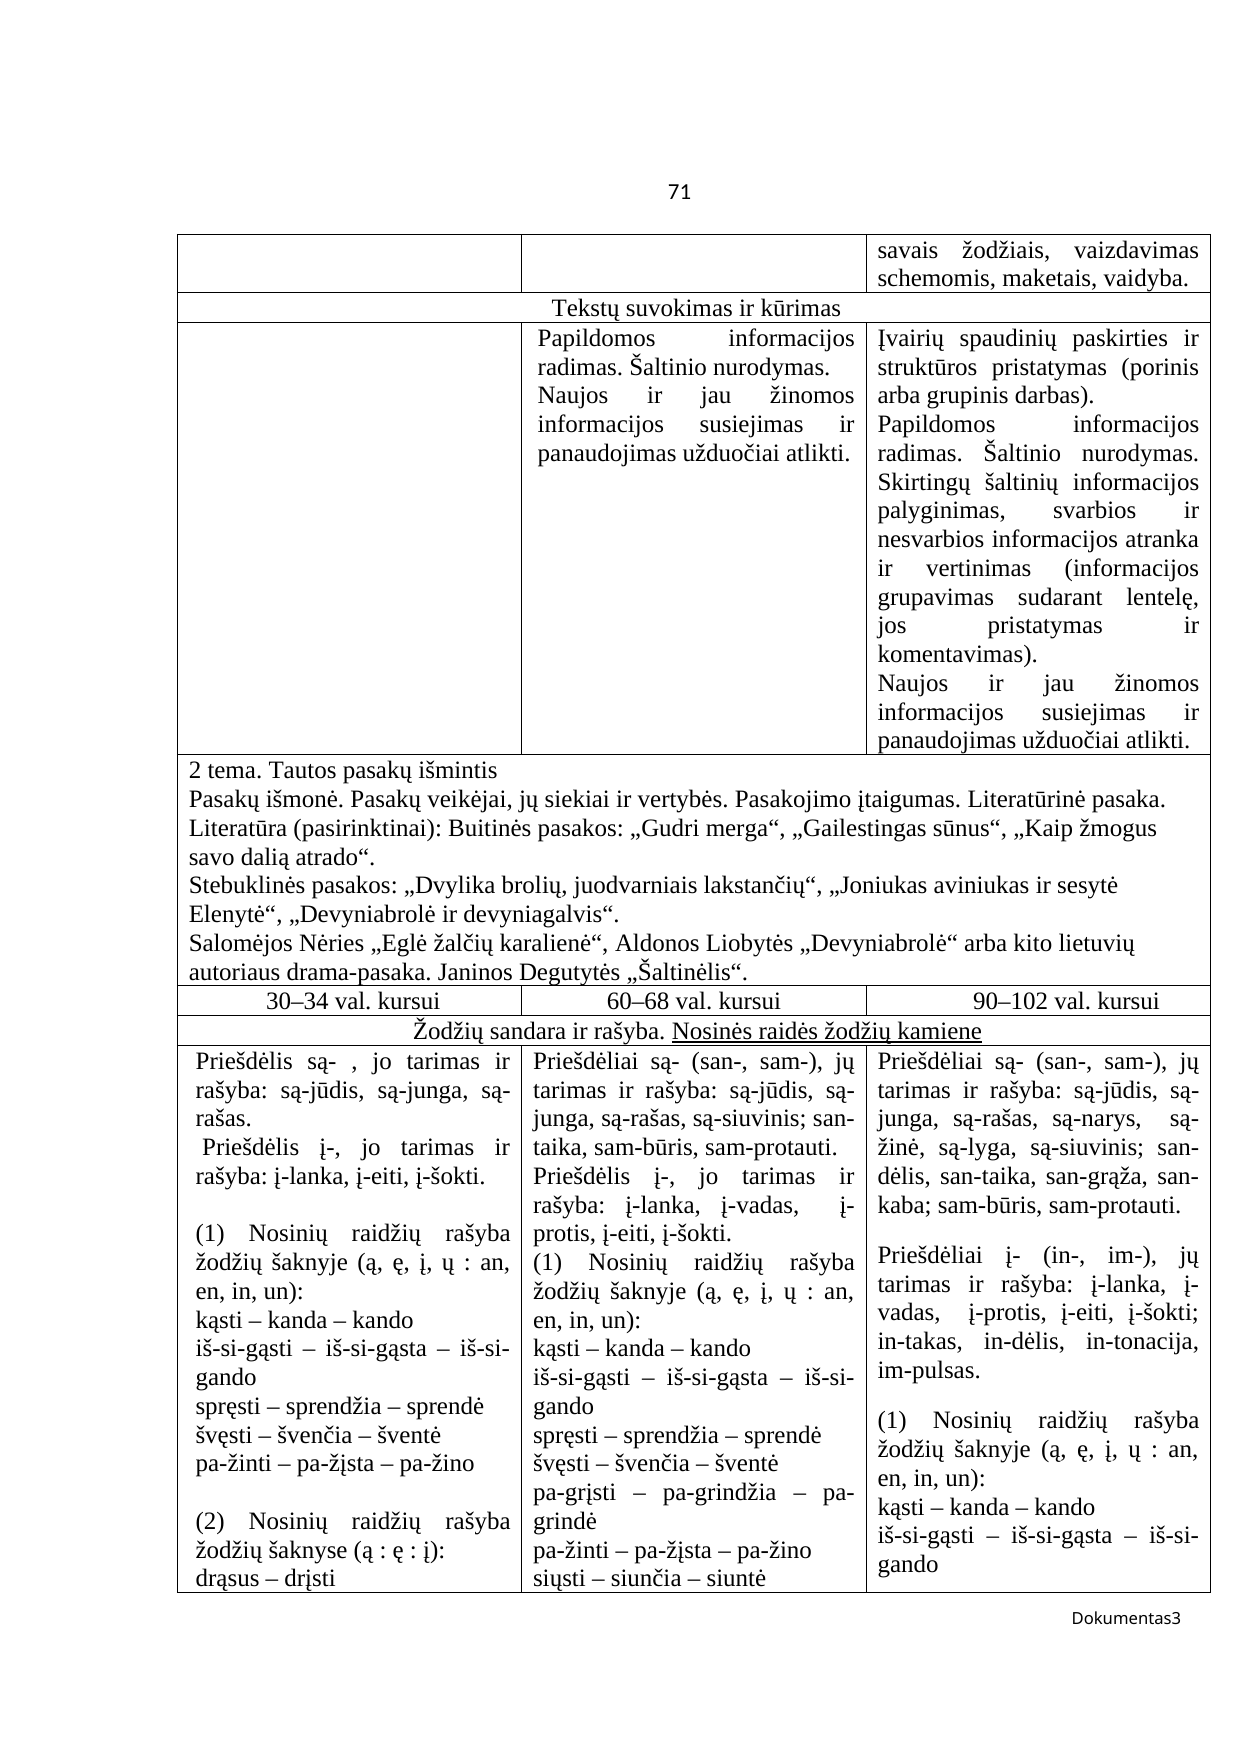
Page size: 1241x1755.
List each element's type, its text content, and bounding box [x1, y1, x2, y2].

table_cell [522, 235, 866, 292]
table_cell Priešdėlis są- , jo tarimas ir rašyba: są-jūdis, są-junga, są-rašas. Priešdėlis į-, jo tarimas ir rašyba: į-lanka, į-eiti, į-šokti. (1) Nosinių raidžių rašyba žodžių šaknyje (ą, ę, į, ų : an, en, in, un): kąsti – kanda – kando iš-si-gąsti – iš-si-gąsta – iš-si-gando spręsti – sprendžia – sprendė švęsti – švenčia – šventė pa-žinti – pa-žįsta – pa-žino (2) Nosinių raidžių rašyba žodžių šaknyse (ą : ę : į): drąsus – drįsti [178, 1046, 521, 1592]
table_cell 2 tema. Tautos pasakų išmintis Pasakų išmonė. Pasakų veikėjai, jų siekiai ir vertybės. Pasakojimo įtaigumas. Literatūrinė pasaka. Literatūra (pasirinktinai): Buitinės pasakos: „Gudri merga“, „Gailestingas sūnus“, „Kaip žmogus savo dalią atrado“. Stebuklinės pasakos: „Dvylika brolių, juodvarniais lakstančių“, „Joniukas aviniukas ir sesytė Elenytė“, „Devyniabrolė ir devyniagalvis“. Salomėjos Nėries „Eglė žalčių karalienė“, Aldonos Liobytės „Devyniabrolė“ arba kito lietuvių autoriaus drama-pasaka. Janinos Degutytės „Šaltinėlis“. [178, 755, 1210, 985]
table_cell Įvairių spaudinių paskirties ir struktūros pristatymas (porinis arba grupinis darbas). Papildomos informacijos radimas. Šaltinio nurodymas. Skirtingų šaltinių informacijos palyginimas, svarbios ir nesvarbios informacijos atranka ir vertinimas (informacijos grupavimas sudarant lentelę, jos pristatymas ir komentavimas). Naujos ir jau žinomos informacijos susiejimas ir panaudojimas užduočiai atlikti. [867, 323, 1210, 754]
table_cell 30–34 val. kursui [178, 986, 521, 1015]
table_cell Priešdėliai są- (san-, sam-), jų tarimas ir rašyba: są-jūdis, są-junga, są-rašas, są-narys, są-žinė, są-lyga, są-siuvinis; san-dėlis, san-taika, san-grąža, san-kaba; sam-būris, sam-protauti. Priešdėliai į- (in-, im-), jų tarimas ir rašyba: į-lanka, į-vadas, į-protis, į-eiti, į-šokti; in-takas, in-dėlis, in-tonacija, im-pulsas. (1) Nosinių raidžių rašyba žodžių šaknyje (ą, ę, į, ų : an, en, in, un): kąsti – kanda – kando iš-si-gąsti – iš-si-gąsta – iš-si-gando [867, 1046, 1210, 1592]
table_cell Žodžių sandara ir rašyba. Nosinės raidės žodžių kamiene [178, 1016, 1210, 1045]
table_cell [178, 235, 521, 292]
table_cell Tekstų suvokimas ir kūrimas [178, 293, 1210, 322]
table_cell Priešdėliai są- (san-, sam-), jų tarimas ir rašyba: są-jūdis, są-junga, są-rašas, są-siuvinis; san-taika, sam-būris, sam-protauti. Priešdėlis į-, jo tarimas ir rašyba: į-lanka, į-vadas, į-protis, į-eiti, į-šokti. (1) Nosinių raidžių rašyba žodžių šaknyje (ą, ę, į, ų : an, en, in, un): kąsti – kanda – kando iš-si-gąsti – iš-si-gąsta – iš-si-gando spręsti – sprendžia – sprendė švęsti – švenčia – šventė pa-grįsti – pa-grindžia – pa-grindė pa-žinti – pa-žįsta – pa-žino siųsti – siunčia – siuntė [522, 1046, 866, 1592]
table_cell 60–68 val. kursui [522, 986, 866, 1015]
table_cell [178, 323, 521, 754]
table_cell Papildomos informacijos radimas. Šaltinio nurodymas. Naujos ir jau žinomos informacijos susiejimas ir panaudojimas užduočiai atlikti. [522, 323, 866, 754]
table_cell savais žodžiais, vaizdavimas schemomis, maketais, vaidyba. [867, 235, 1210, 292]
table_cell 90–102 val. kursui [867, 986, 1210, 1015]
